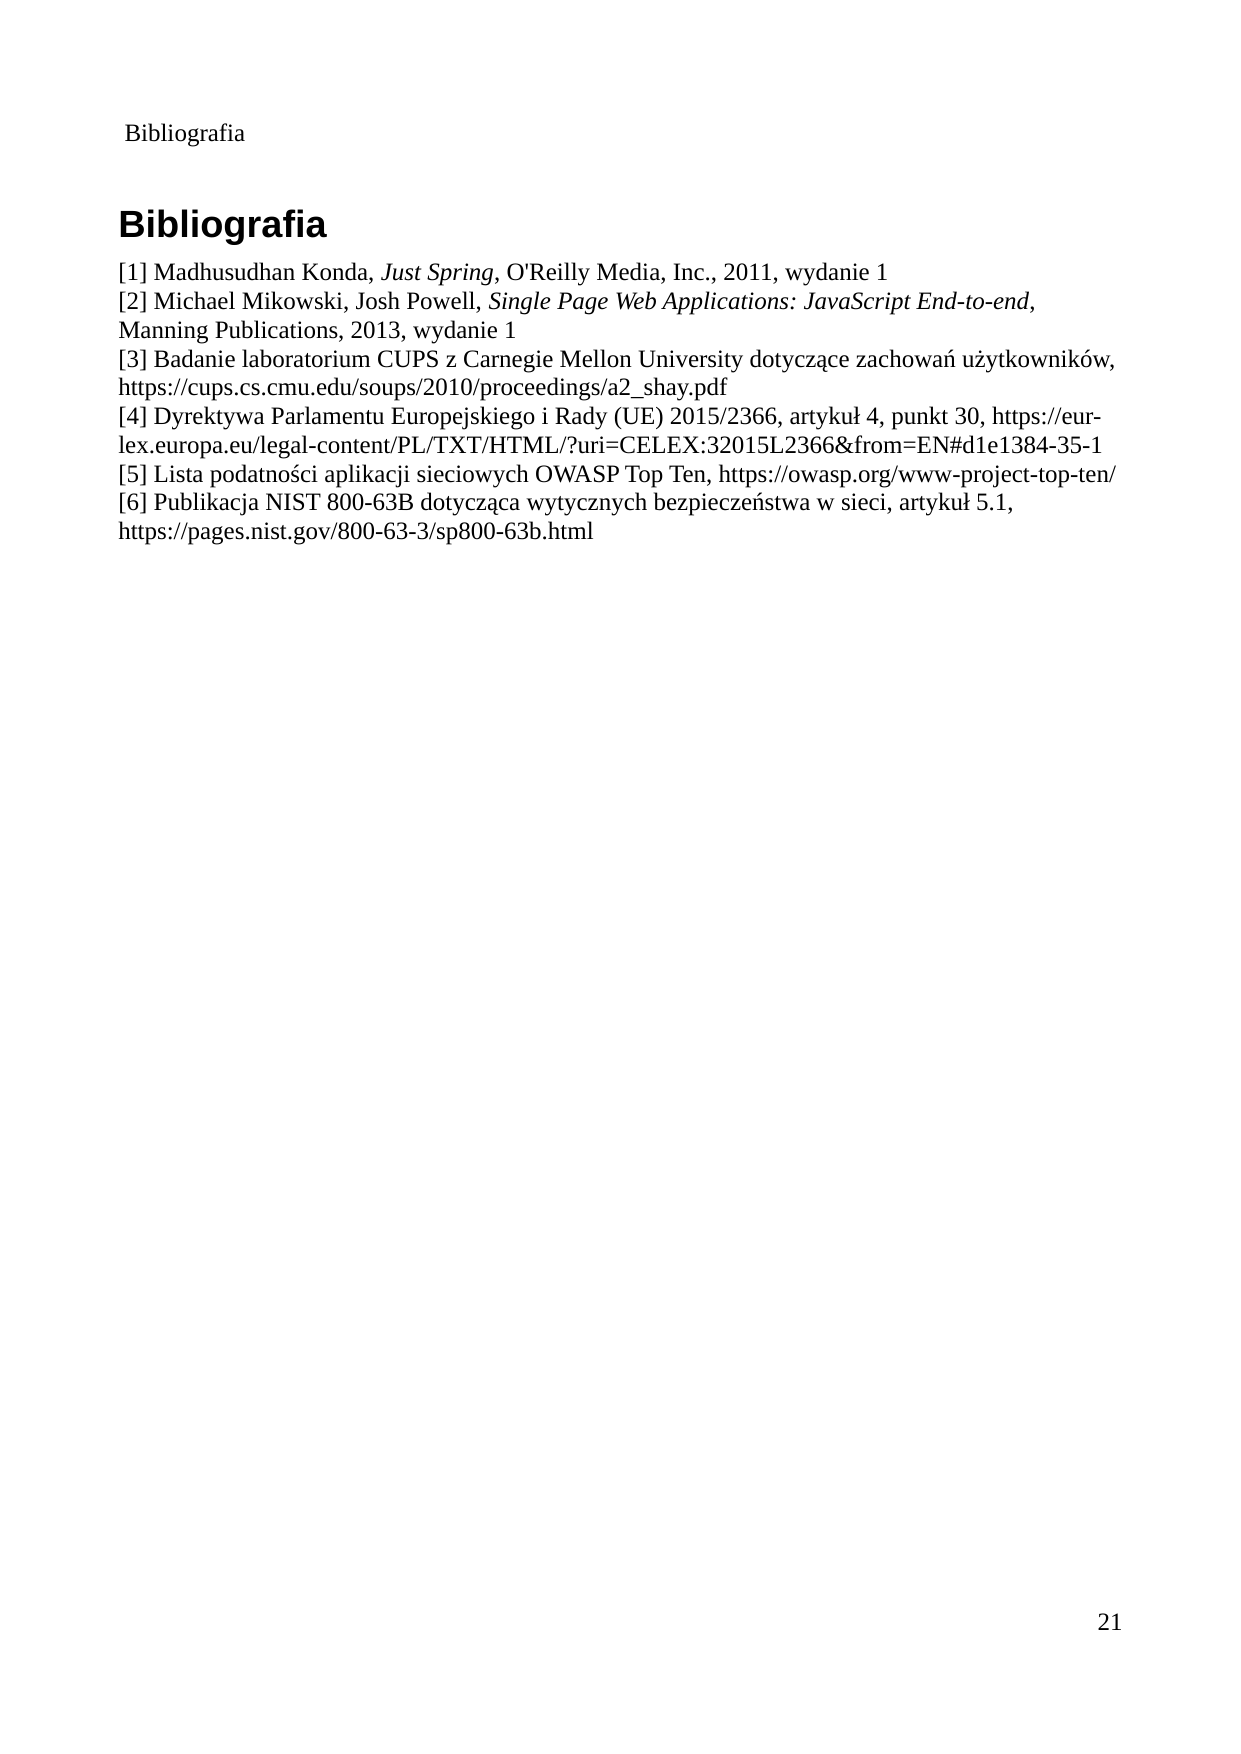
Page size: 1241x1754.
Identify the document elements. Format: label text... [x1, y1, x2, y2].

text [1] Madhusudhan Konda, Just Spring, O'Reilly Media, Inc., 2011, wydanie 1 [118, 257, 1122, 286]
text [2] Michael Mikowski, Josh Powell, Single Page Web Applications: JavaScript End-to-end, Manning Publications, 2013, wydanie 1 [118, 286, 1122, 344]
text [6] Publikacja NIST 800-63B dotycząca wytycznych bezpieczeństwa w sieci, artykuł 5.1, https://pages.nist.gov/800-63-3/sp800-63b.html [118, 487, 1122, 545]
text [3] Badanie laboratorium CUPS z Carnegie Mellon University dotyczące zachowań użytkowników, https://cups.cs.cmu.edu/soups/2010/proceedings/a2_shay.pdf [118, 344, 1122, 401]
subtitle Bibliografia [118, 201, 1122, 245]
text [5] Lista podatności aplikacji sieciowych OWASP Top Ten, https://owasp.org/www-project-top-ten/ [118, 459, 1122, 487]
text [4] Dyrektywa Parlamentu Europejskiego i Rady (UE) 2015/2366, artykuł 4, punkt 30, https://eur-lex.europa.eu/legal-content/PL/TXT/HTML/?uri=CELEX:32015L2366&from=EN#d1e1384-35-1 [118, 401, 1122, 459]
